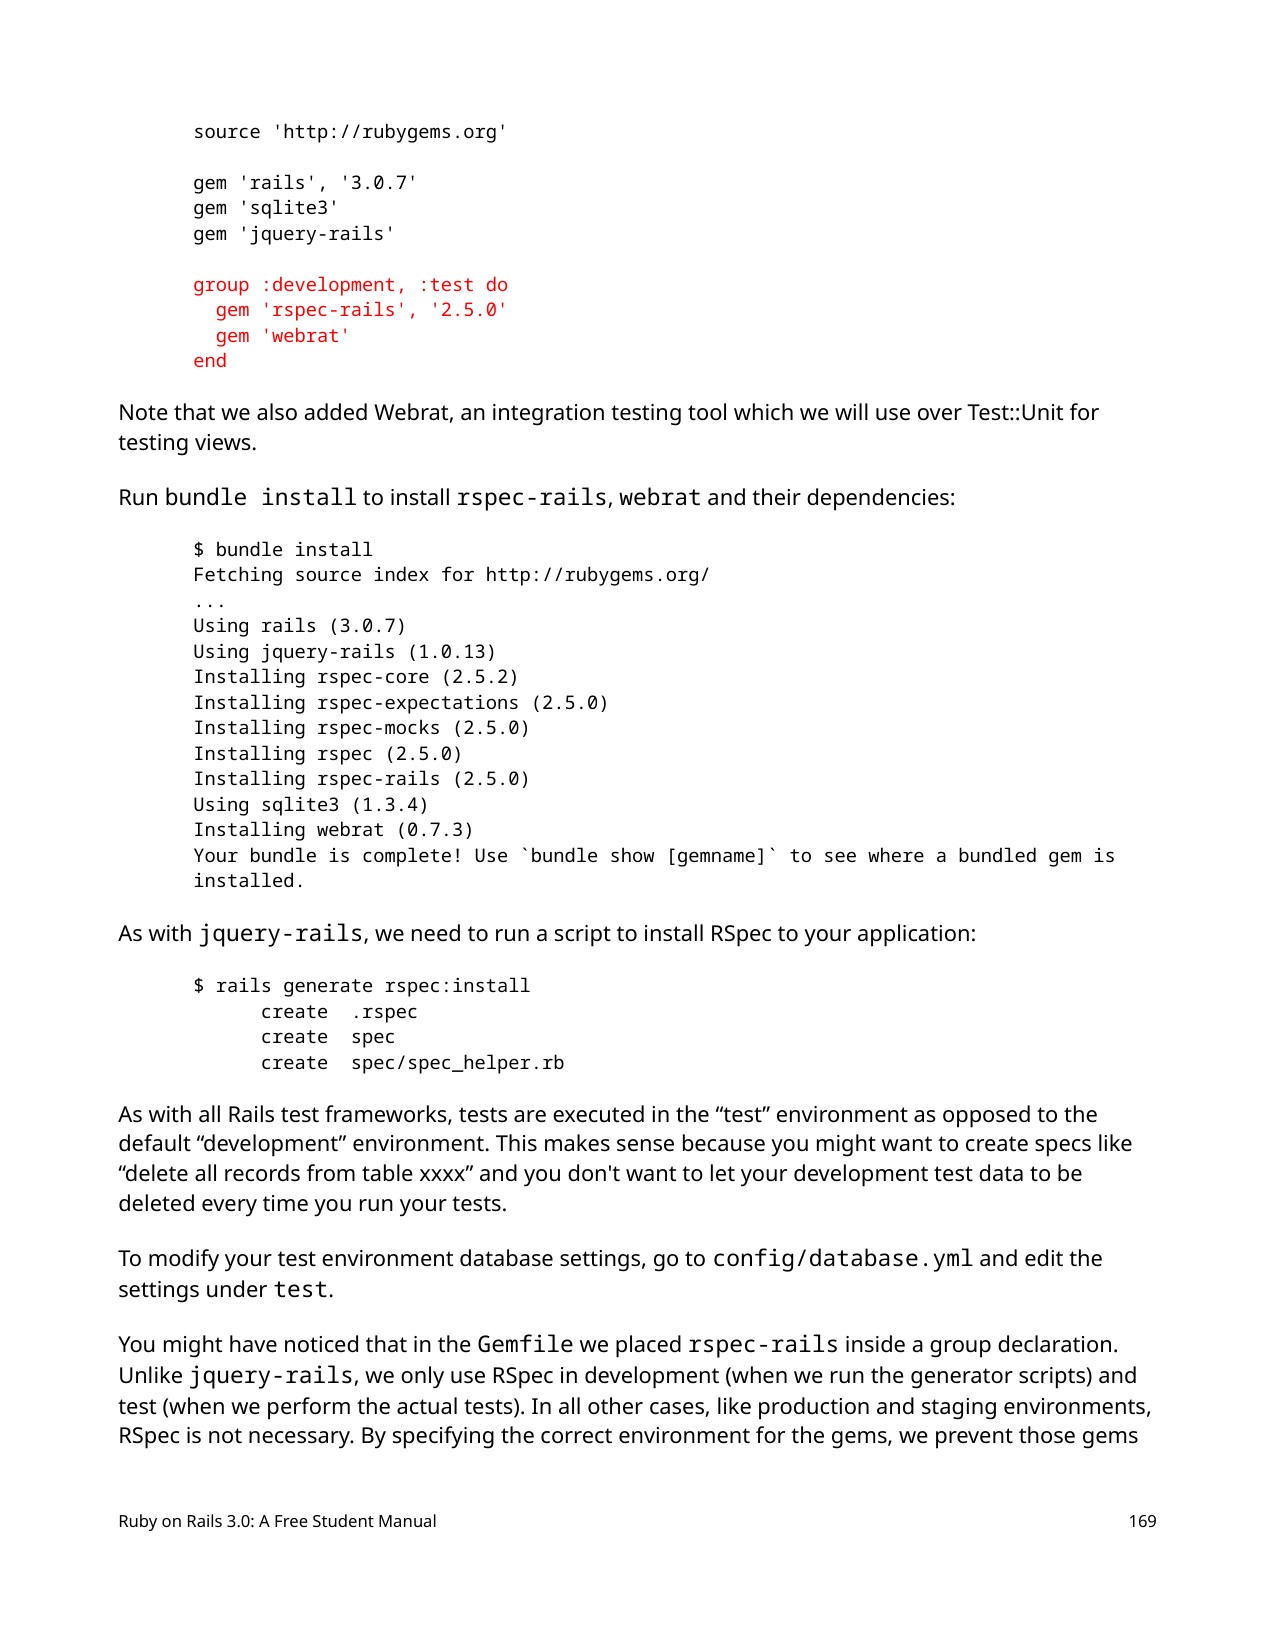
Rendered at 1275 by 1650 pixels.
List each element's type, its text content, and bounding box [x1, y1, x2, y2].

text source 'http://rubygems.org' gem 'rails', '3.0.7' gem 'sqlite3' gem 'jquery-rails' group :development, :test do gem 'rspec-rails', '2.5.0' gem 'webrat' end [193, 118, 1157, 373]
text $ bundle install Fetching source index for http://rubygems.org/ ... Using rails (3.0.7) Using jquery-rails (1.0.13) Installing rspec-core (2.5.2) Installing rspec-expectations (2.5.0) Installing rspec-mocks (2.5.0) Installing rspec (2.5.0) Installing rspec-rails (2.5.0) Using sqlite3 (1.3.4) Installing webrat (0.7.3) Your bundle is complete! Use `bundle show [gemname]` to see where a bundled gem is installed. [193, 536, 1157, 893]
text As with jquery-rails, we need to run a script to install RSpec to your application: [118, 917, 1157, 948]
text As with all Rails test frameworks, tests are executed in the “test” environment as opposed to the default “development” environment. This makes sense because you might want to create specs like “delete all records from table xxxx” and you don't want to let your development test data to be deleted every time you run your tests. [118, 1098, 1157, 1218]
text You might have noticed that in the Gemfile we placed rspec-rails inside a group declaration. Unlike jquery-rails, we only use RSpec in development (when we run the generator scripts) and test (when we perform the actual tests). In all other cases, like production and staging environments, RSpec is not necessary. By specifying the correct environment for the gems, we prevent those gems [118, 1328, 1157, 1450]
text Note that we also added Webrat, an integration testing tool which we will use over Test::Unit for testing views. [118, 397, 1157, 457]
text Run bundle install to install rspec-rails, webrat and their dependencies: [118, 481, 1157, 512]
text To modify your test environment database settings, go to config/database.yml and edit the settings under test. [118, 1242, 1157, 1304]
text $ rails generate rspec:install create .rspec create spec create spec/spec_helper.rb [193, 972, 1157, 1074]
